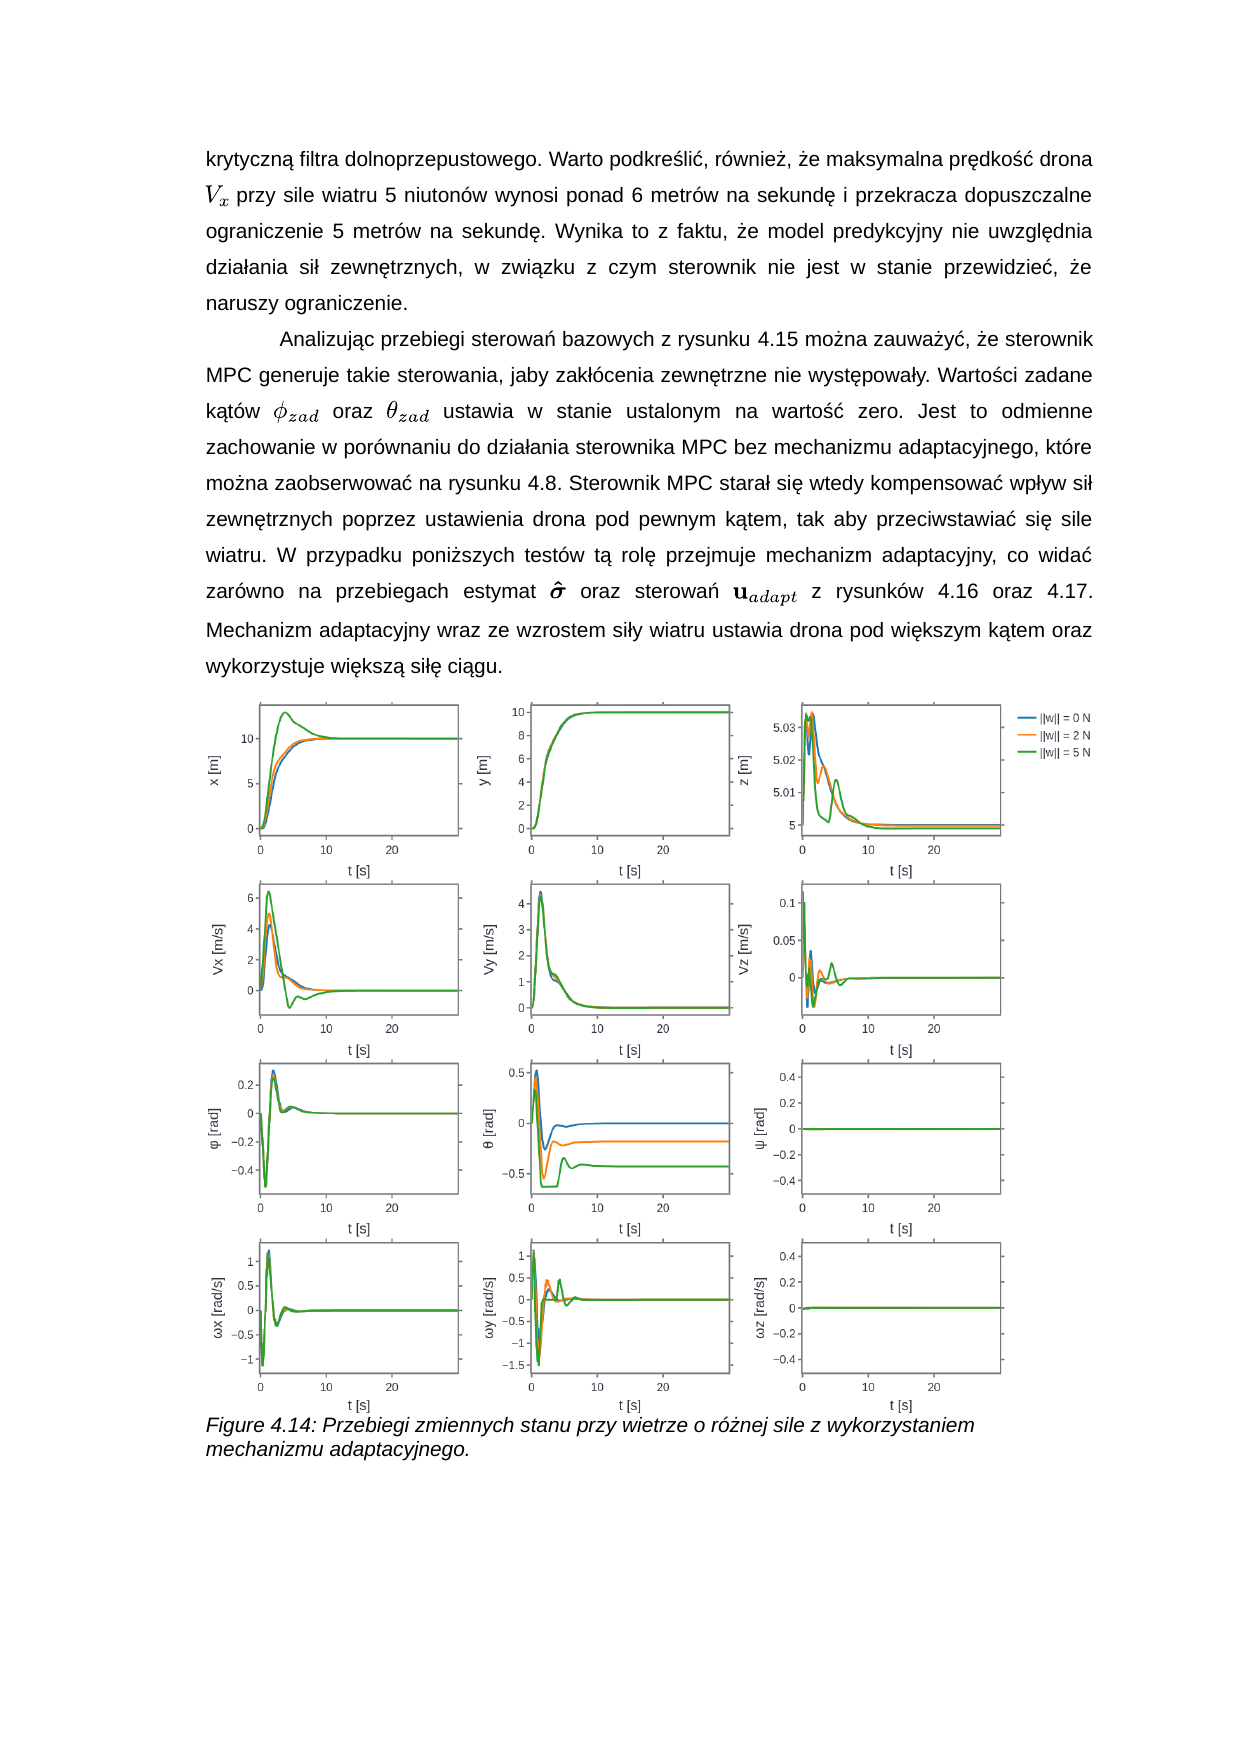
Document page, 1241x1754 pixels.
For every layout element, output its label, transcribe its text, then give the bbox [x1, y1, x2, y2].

text krytyczną filtra dolnoprzepustowego. Warto podkreślić, również, że maksymalna prędkość drona przy sile wiatru 5 niutonów wynosi ponad 6 metrów na sekundę i przekracza dopuszczalne ograniczenie 5 metrów na sekundę. Wynika to z faktu, że model predykcyjny nie uwzględnia działania sił zewnętrznych, w związku z czym sterownik nie jest w stanie przewidzieć, że naruszy ograniczenie. [206, 147, 1093, 315]
text Figure 4.14: Przebiegi zmiennych stanu przy wietrze o różnej sile z wykorzystaniem mechanizmu adaptacyjnego. [206, 1413, 1093, 1461]
picture [205, 702, 1094, 1413]
text Analizując przebiegi sterowań bazowych z rysunku 4.15 można zauważyć, że sterownik MPC generuje takie sterowania, jaby zakłócenia zewnętrzne nie występowały. Wartości zadane kątów oraz ustawia w stanie ustalonym na wartość zero. Jest to odmienne zachowanie w porównaniu do działania sterownika MPC bez mechanizmu adaptacyjnego, które można zaobserwować na rysunku 4.8. Sterownik MPC starał się wtedy kompensować wpływ sił zewnętrznych poprzez ustawienia drona pod pewnym kątem, tak aby przeciwstawiać się sile wiatru. W przypadku poniższych testów tą rolę przejmuje mechanizm adaptacyjny, co widać zarówno na przebiegach estymat oraz sterowań z rysunków 4.16 oraz 4.17. Mechanizm adaptacyjny wraz ze wzrostem siły wiatru ustawia drona pod większym kątem oraz wykorzystuje większą siłę ciągu. [206, 327, 1093, 677]
